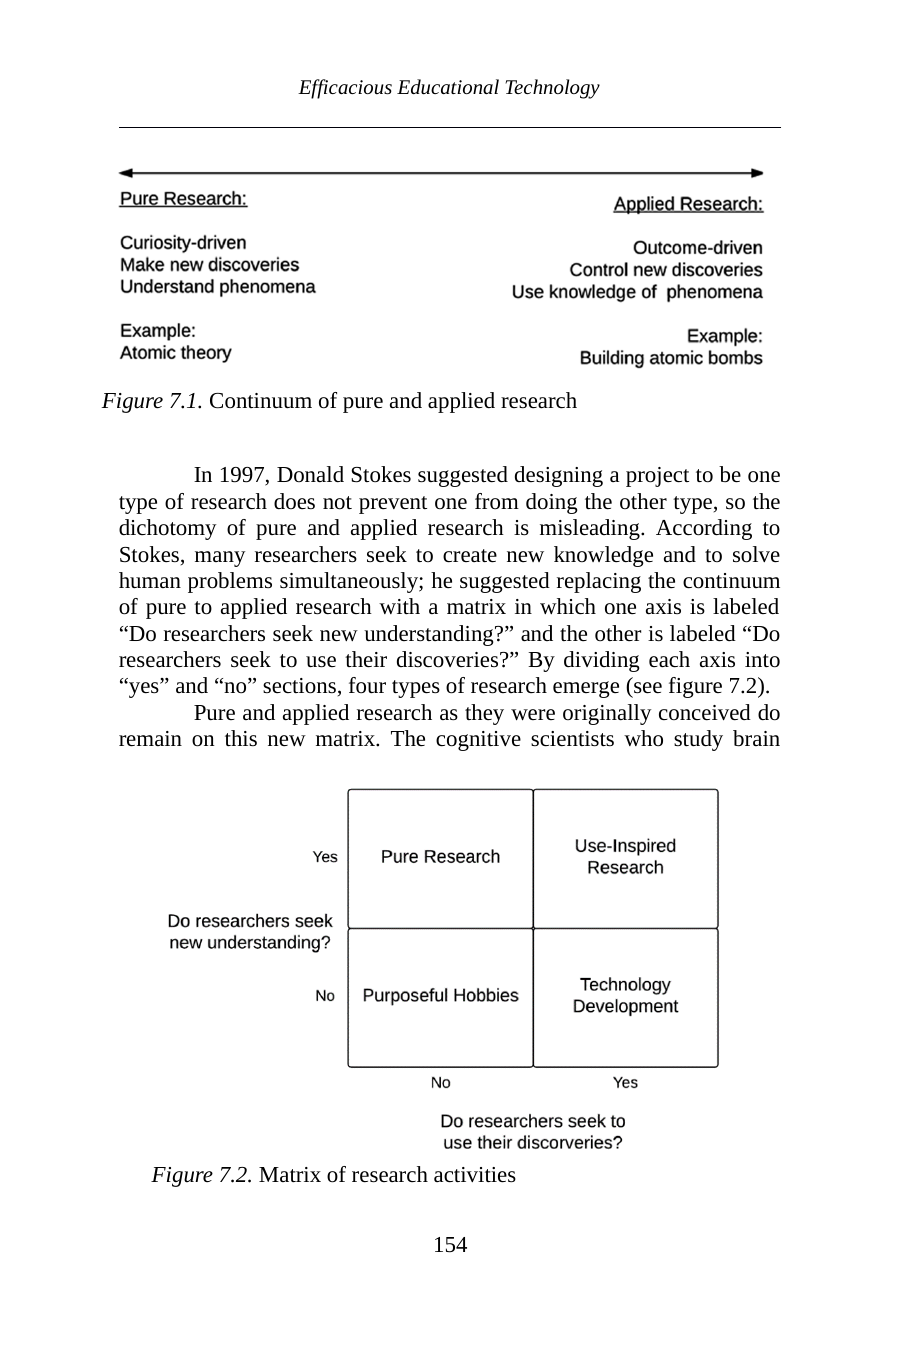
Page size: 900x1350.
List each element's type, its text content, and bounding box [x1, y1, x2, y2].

text [118, 128, 781, 149]
text In 1997, Donald Stokes suggested designing a project to be one type of research does not prevent one from doing the other type, so the dichotomy of pure and applied research is misleading. According to Stokes, many researchers seek to create new knowledge and to solve human problems simultaneously; he suggested replacing the continuum of pure to applied research with a matrix in which one axis is labeled “Do researchers seek new understanding?” and the other is labeled “Do researchers seek to use their discoveries?” By dividing each axis into “yes” and “no” sections, four types of research emerge (see figure 7.2). [118, 462, 781, 699]
text Pure and applied research as they were originally conceived do remain on this new matrix. The cognitive scientists who study brain [118, 699, 781, 751]
